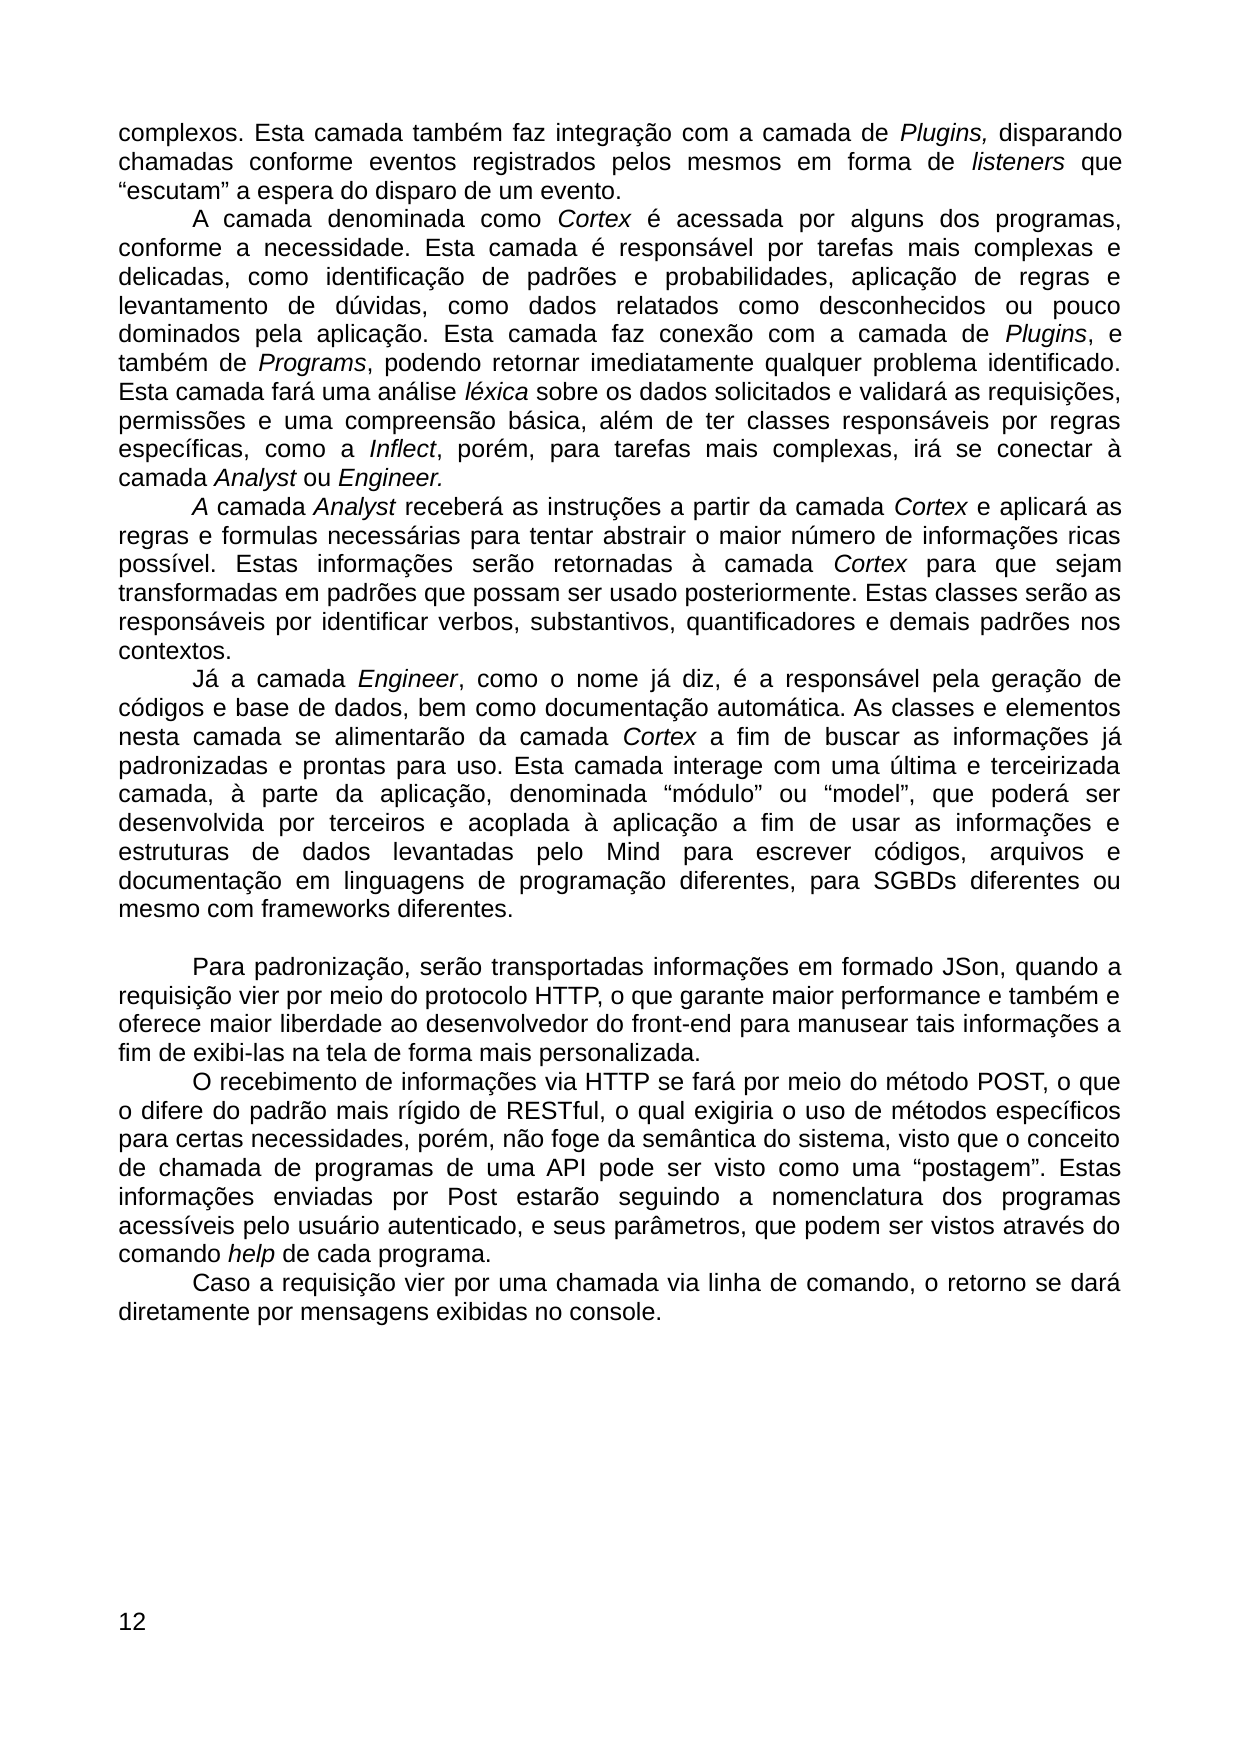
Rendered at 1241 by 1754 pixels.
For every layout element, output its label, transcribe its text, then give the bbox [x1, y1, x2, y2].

text A camada Analyst receberá as instruções a partir da camada Cortex e aplicará as regras e formulas necessárias para tentar abstrair o maior número de informações ricas possível. Estas informações serão retornadas à camada Cortex para que sejam transformadas em padrões que possam ser usado posteriormente. Estas classes serão as responsáveis por identificar verbos, substantivos, quantificadores e demais padrões nos contextos. [118, 492, 1122, 664]
text complexos. Esta camada também faz integração com a camada de Plugins, disparando chamadas conforme eventos registrados pelos mesmos em forma de listeners que “escutam” a espera do disparo de um evento. [118, 118, 1122, 204]
text O recebimento de informações via HTTP se fará por meio do método POST, o que o difere do padrão mais rígido de RESTful, o qual exigiria o uso de métodos específicos para certas necessidades, porém, não foge da semântica do sistema, visto que o conceito de chamada de programas de uma API pode ser visto como uma “postagem”. Estas informações enviadas por Post estarão seguindo a nomenclatura dos programas acessíveis pelo usuário autenticado, e seus parâmetros, que podem ser vistos através do comando help de cada programa. [118, 1067, 1122, 1268]
text Caso a requisição vier por uma chamada via linha de comando, o retorno se dará diretamente por mensagens exibidas no console. [118, 1268, 1122, 1326]
text A camada denominada como Cortex é acessada por alguns dos programas, conforme a necessidade. Esta camada é responsável por tarefas mais complexas e delicadas, como identificação de padrões e probabilidades, aplicação de regras e levantamento de dúvidas, como dados relatados como desconhecidos ou pouco dominados pela aplicação. Esta camada faz conexão com a camada de Plugins, e também de Programs, podendo retornar imediatamente qualquer problema identificado. Esta camada fará uma análise léxica sobre os dados solicitados e validará as requisições, permissões e uma compreensão básica, além de ter classes responsáveis por regras específicas, como a Inflect, porém, para tarefas mais complexas, irá se conectar à camada Analyst ou Engineer. [118, 204, 1122, 492]
text Para padronização, serão transportadas informações em formado JSon, quando a requisição vier por meio do protocolo HTTP, o que garante maior performance e também e oferece maior liberdade ao desenvolvedor do front-end para manusear tais informações a fim de exibi-las na tela de forma mais personalizada. [118, 952, 1122, 1067]
text Já a camada Engineer, como o nome já diz, é a responsável pela geração de códigos e base de dados, bem como documentação automática. As classes e elementos nesta camada se alimentarão da camada Cortex a fim de buscar as informações já padronizadas e prontas para uso. Esta camada interage com uma última e terceirizada camada, à parte da aplicação, denominada “módulo” ou “model”, que poderá ser desenvolvida por terceiros e acoplada à aplicação a fim de usar as informações e estruturas de dados levantadas pelo Mind para escrever códigos, arquivos e documentação em linguagens de programação diferentes, para SGBDs diferentes ou mesmo com frameworks diferentes. [118, 664, 1122, 923]
